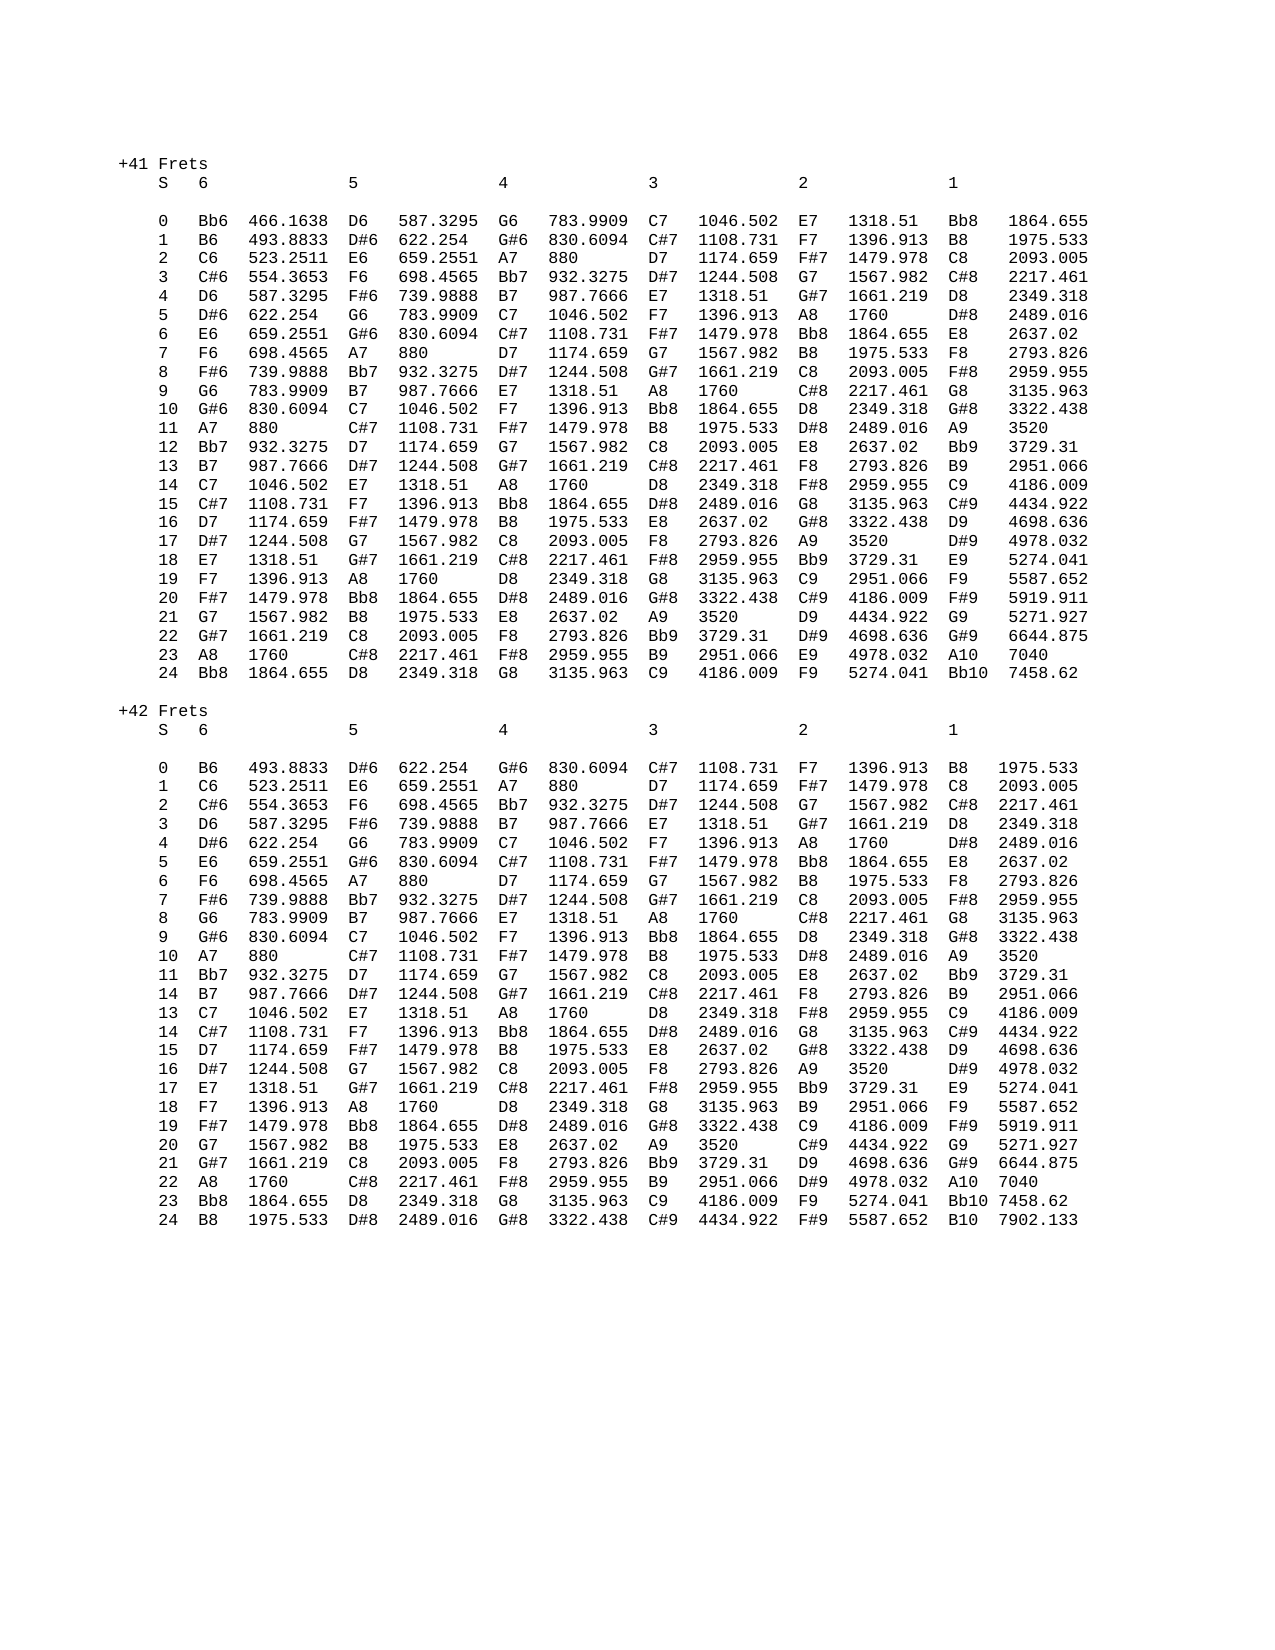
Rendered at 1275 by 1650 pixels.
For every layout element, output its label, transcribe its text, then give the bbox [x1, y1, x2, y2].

text 5 E6 659.2551 G#6 830.6094 C#7 1108.731 F#7 1479.978 Bb8 1864.655 E8 2637.02 [118, 853, 1157, 872]
text 21 G7 1567.982 B8 1975.533 E8 2637.02 A9 3520 D9 4434.922 G9 5271.927 [118, 608, 1157, 627]
text 14 B7 987.7666 D#7 1244.508 G#7 1661.219 C#8 2217.461 F8 2793.826 B9 2951.066 [118, 985, 1157, 1004]
text 19 F7 1396.913 A8 1760 D8 2349.318 G8 3135.963 C9 2951.066 F9 5587.652 [118, 571, 1157, 589]
text 19 F#7 1479.978 Bb8 1864.655 D#8 2489.016 G#8 3322.438 C9 4186.009 F#9 5919.911 [118, 1117, 1157, 1136]
text 8 F#6 739.9888 Bb7 932.3275 D#7 1244.508 G#7 1661.219 C8 2093.005 F#8 2959.955 [118, 363, 1157, 382]
text 2 C#6 554.3653 F6 698.4565 Bb7 932.3275 D#7 1244.508 G7 1567.982 C#8 2217.461 [118, 797, 1157, 816]
text 20 G7 1567.982 B8 1975.533 E8 2637.02 A9 3520 C#9 4434.922 G9 5271.927 [118, 1136, 1157, 1155]
text 18 E7 1318.51 G#7 1661.219 C#8 2217.461 F#8 2959.955 Bb9 3729.31 E9 5274.041 [118, 552, 1157, 571]
text 16 D7 1174.659 F#7 1479.978 B8 1975.533 E8 2637.02 G#8 3322.438 D9 4698.636 [118, 514, 1157, 533]
text 13 B7 987.7666 D#7 1244.508 G#7 1661.219 C#8 2217.461 F8 2793.826 B9 2951.066 [118, 457, 1157, 476]
text 23 Bb8 1864.655 D8 2349.318 G8 3135.963 C9 4186.009 F9 5274.041 Bb10 7458.62 [118, 1193, 1157, 1212]
text 22 G#7 1661.219 C8 2093.005 F8 2793.826 Bb9 3729.31 D#9 4698.636 G#9 6644.875 [118, 627, 1157, 646]
text 8 G6 783.9909 B7 987.7666 E7 1318.51 A8 1760 C#8 2217.461 G8 3135.963 [118, 910, 1157, 929]
text 24 Bb8 1864.655 D8 2349.318 G8 3135.963 C9 4186.009 F9 5274.041 Bb10 7458.62 [118, 665, 1157, 684]
text 18 F7 1396.913 A8 1760 D8 2349.318 G8 3135.963 B9 2951.066 F9 5587.652 [118, 1098, 1157, 1117]
text +41 Frets [118, 156, 1157, 175]
text 16 D#7 1244.508 G7 1567.982 C8 2093.005 F8 2793.826 A9 3520 D#9 4978.032 [118, 1061, 1157, 1080]
text 11 A7 880 C#7 1108.731 F#7 1479.978 B8 1975.533 D#8 2489.016 A9 3520 [118, 420, 1157, 439]
text 9 G#6 830.6094 C7 1046.502 F7 1396.913 Bb8 1864.655 D8 2349.318 G#8 3322.438 [118, 929, 1157, 948]
text 14 C7 1046.502 E7 1318.51 A8 1760 D8 2349.318 F#8 2959.955 C9 4186.009 [118, 476, 1157, 495]
text 15 D7 1174.659 F#7 1479.978 B8 1975.533 E8 2637.02 G#8 3322.438 D9 4698.636 [118, 1042, 1157, 1061]
text 10 G#6 830.6094 C7 1046.502 F7 1396.913 Bb8 1864.655 D8 2349.318 G#8 3322.438 [118, 401, 1157, 420]
text 7 F6 698.4565 A7 880 D7 1174.659 G7 1567.982 B8 1975.533 F8 2793.826 [118, 344, 1157, 363]
text 0 Bb6 466.1638 D6 587.3295 G6 783.9909 C7 1046.502 E7 1318.51 Bb8 1864.655 [118, 212, 1157, 231]
text 12 Bb7 932.3275 D7 1174.659 G7 1567.982 C8 2093.005 E8 2637.02 Bb9 3729.31 [118, 439, 1157, 457]
text 22 A8 1760 C#8 2217.461 F#8 2959.955 B9 2951.066 D#9 4978.032 A10 7040 [118, 1174, 1157, 1193]
text 9 G6 783.9909 B7 987.7666 E7 1318.51 A8 1760 C#8 2217.461 G8 3135.963 [118, 382, 1157, 401]
text 21 G#7 1661.219 C8 2093.005 F8 2793.826 Bb9 3729.31 D9 4698.636 G#9 6644.875 [118, 1155, 1157, 1174]
text 20 F#7 1479.978 Bb8 1864.655 D#8 2489.016 G#8 3322.438 C#9 4186.009 F#9 5919.911 [118, 589, 1157, 608]
text 13 C7 1046.502 E7 1318.51 A8 1760 D8 2349.318 F#8 2959.955 C9 4186.009 [118, 1004, 1157, 1023]
text S 6 5 4 3 2 1 [118, 721, 1157, 740]
text 3 C#6 554.3653 F6 698.4565 Bb7 932.3275 D#7 1244.508 G7 1567.982 C#8 2217.461 [118, 269, 1157, 288]
text 6 E6 659.2551 G#6 830.6094 C#7 1108.731 F#7 1479.978 Bb8 1864.655 E8 2637.02 [118, 326, 1157, 344]
text 23 A8 1760 C#8 2217.461 F#8 2959.955 B9 2951.066 E9 4978.032 A10 7040 [118, 646, 1157, 665]
text 1 B6 493.8833 D#6 622.254 G#6 830.6094 C#7 1108.731 F7 1396.913 B8 1975.533 [118, 231, 1157, 250]
text 6 F6 698.4565 A7 880 D7 1174.659 G7 1567.982 B8 1975.533 F8 2793.826 [118, 872, 1157, 891]
text 7 F#6 739.9888 Bb7 932.3275 D#7 1244.508 G#7 1661.219 C8 2093.005 F#8 2959.955 [118, 891, 1157, 910]
text 0 B6 493.8833 D#6 622.254 G#6 830.6094 C#7 1108.731 F7 1396.913 B8 1975.533 [118, 759, 1157, 778]
text S 6 5 4 3 2 1 [118, 175, 1157, 193]
text +42 Frets [118, 703, 1157, 721]
text 5 D#6 622.254 G6 783.9909 C7 1046.502 F7 1396.913 A8 1760 D#8 2489.016 [118, 307, 1157, 326]
text 24 B8 1975.533 D#8 2489.016 G#8 3322.438 C#9 4434.922 F#9 5587.652 B10 7902.133 [118, 1212, 1157, 1231]
text 3 D6 587.3295 F#6 739.9888 B7 987.7666 E7 1318.51 G#7 1661.219 D8 2349.318 [118, 816, 1157, 834]
text 11 Bb7 932.3275 D7 1174.659 G7 1567.982 C8 2093.005 E8 2637.02 Bb9 3729.31 [118, 967, 1157, 985]
text 10 A7 880 C#7 1108.731 F#7 1479.978 B8 1975.533 D#8 2489.016 A9 3520 [118, 948, 1157, 967]
text 14 C#7 1108.731 F7 1396.913 Bb8 1864.655 D#8 2489.016 G8 3135.963 C#9 4434.922 [118, 1023, 1157, 1042]
text 17 D#7 1244.508 G7 1567.982 C8 2093.005 F8 2793.826 A9 3520 D#9 4978.032 [118, 533, 1157, 552]
text 4 D6 587.3295 F#6 739.9888 B7 987.7666 E7 1318.51 G#7 1661.219 D8 2349.318 [118, 288, 1157, 307]
text 4 D#6 622.254 G6 783.9909 C7 1046.502 F7 1396.913 A8 1760 D#8 2489.016 [118, 834, 1157, 853]
text 1 C6 523.2511 E6 659.2551 A7 880 D7 1174.659 F#7 1479.978 C8 2093.005 [118, 778, 1157, 797]
text 2 C6 523.2511 E6 659.2551 A7 880 D7 1174.659 F#7 1479.978 C8 2093.005 [118, 250, 1157, 269]
text 15 C#7 1108.731 F7 1396.913 Bb8 1864.655 D#8 2489.016 G8 3135.963 C#9 4434.922 [118, 495, 1157, 514]
text 17 E7 1318.51 G#7 1661.219 C#8 2217.461 F#8 2959.955 Bb9 3729.31 E9 5274.041 [118, 1080, 1157, 1098]
